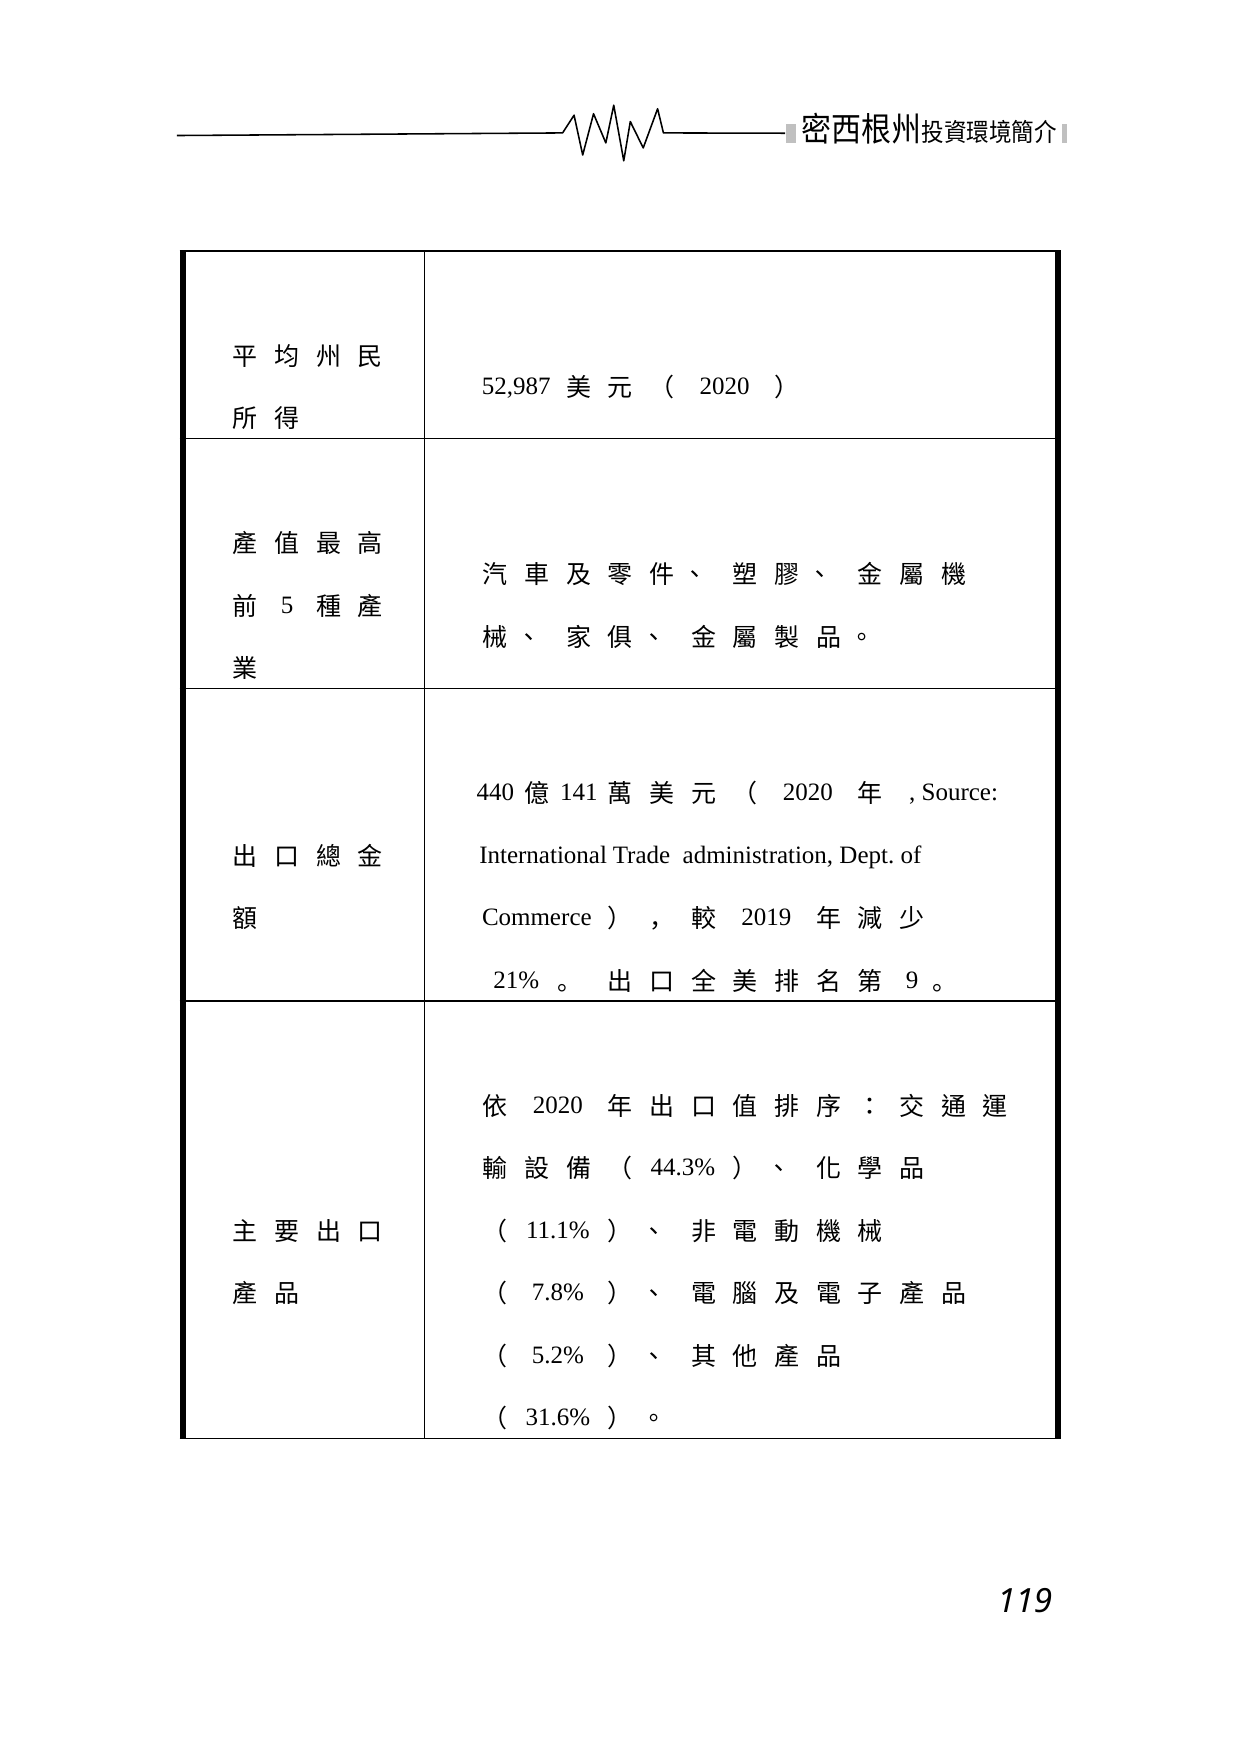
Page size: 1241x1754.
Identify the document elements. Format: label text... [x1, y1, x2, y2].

table_cell 440億141萬美元（2020年, Source: International Trade administration, Dept. of Commerce），較2019年減少21%。出口全美排名第9。 [425, 689, 1055, 1000]
table_cell 平均州民所得 [186, 252, 424, 438]
table_cell 主要出口產品 [186, 1002, 424, 1438]
table_cell 依2020年出口值排序：交通運輸設備（44.3%）、化學品（11.1%）、非電動機械（7.8%）、電腦及電子產品（5.2%）、其他產品（31.6%）。 [425, 1002, 1055, 1438]
table_cell 52,987美元（2020） [425, 252, 1055, 438]
table_cell 產值最高前5種產業 [186, 439, 424, 688]
table_cell 出口總金額 [186, 689, 424, 1000]
table_cell 汽車及零件、塑膠、金屬機械、家俱、金屬製品。 [425, 439, 1055, 688]
